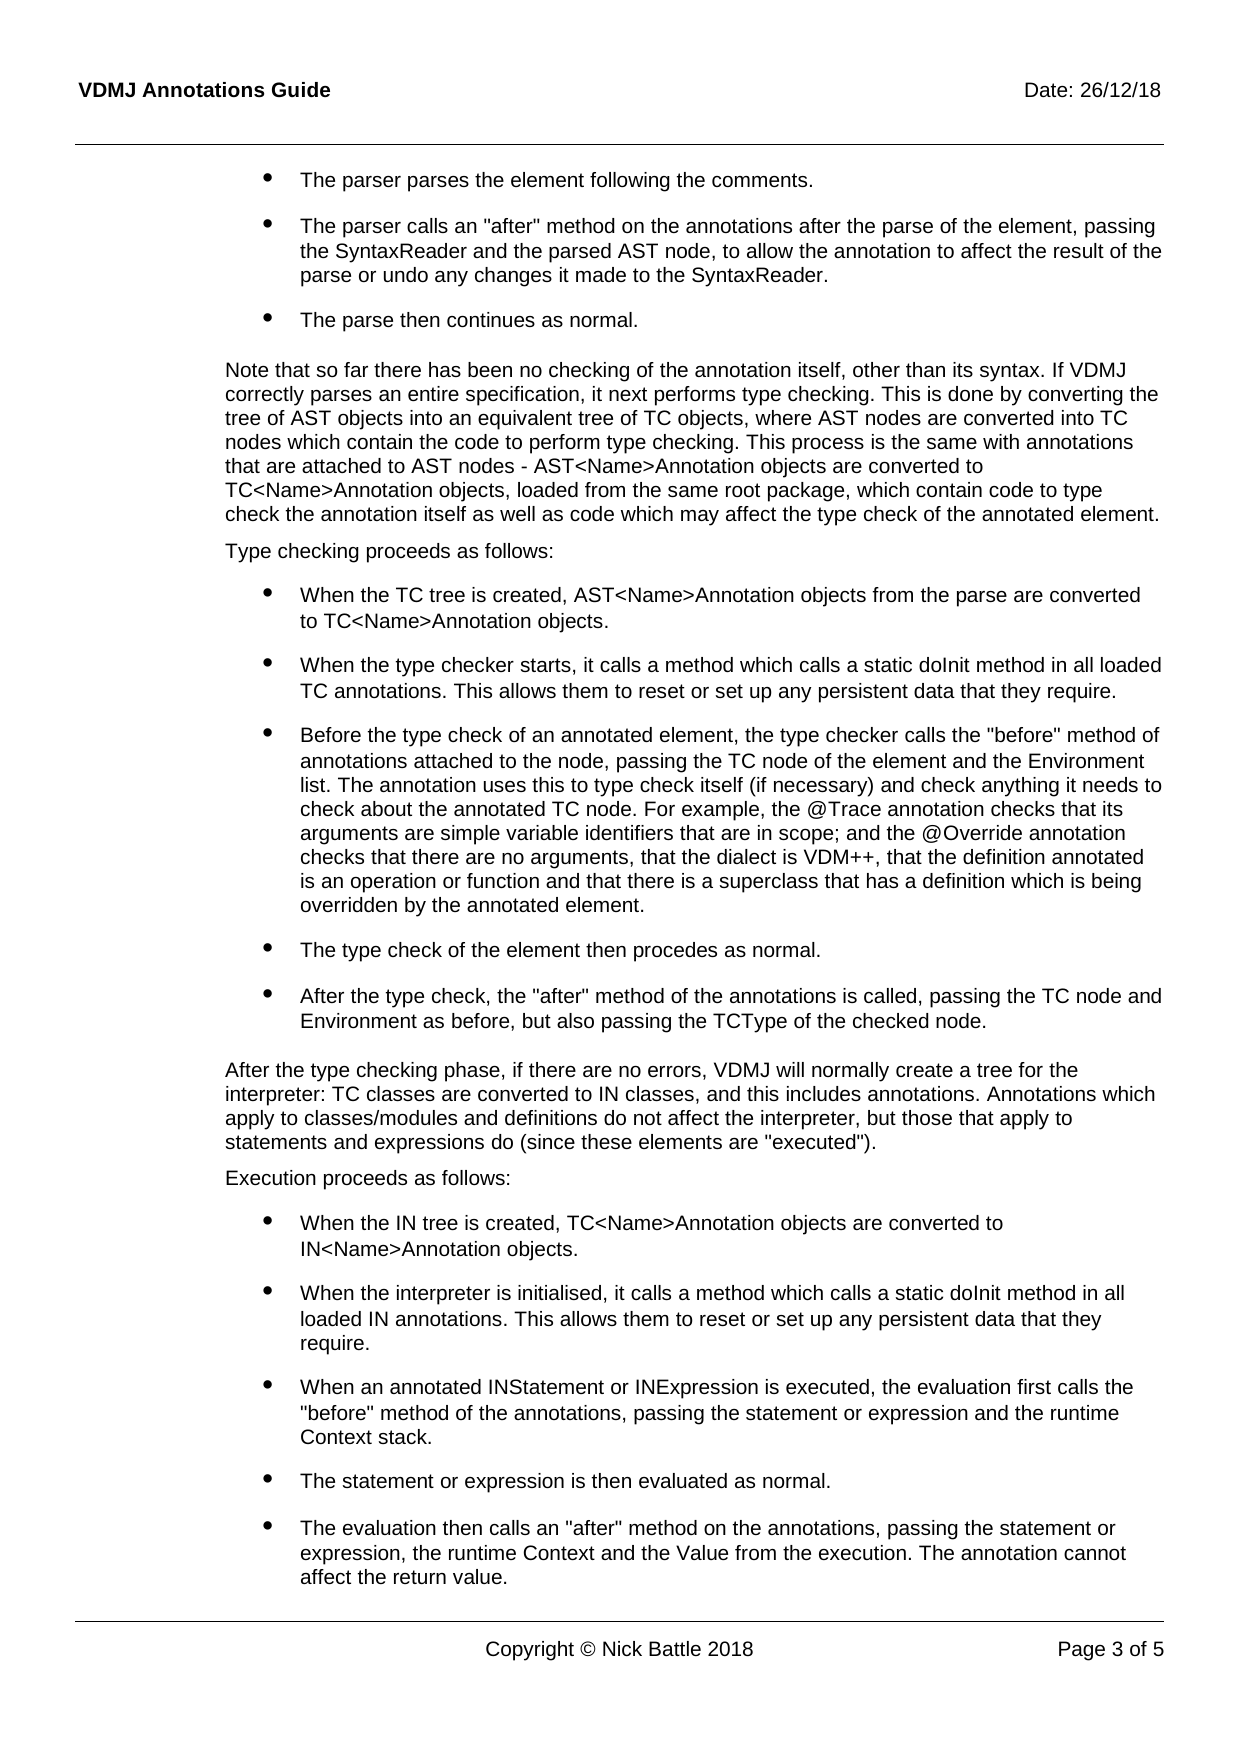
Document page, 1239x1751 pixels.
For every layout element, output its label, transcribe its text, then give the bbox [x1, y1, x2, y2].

text Note that so far there has been no checking of the annotation itself, other than its syntax. If VDMJ correctly parses an entire specification, it next performs type checking. This is done by converting the tree of AST objects into an equivalent tree of TC objects, where AST nodes are converted into TC nodes which contain the code to perform type checking. This process is the same with annotations that are attached to AST nodes - AST<Name>Annotation objects are converted to TC<Name>Annotation objects, loaded from the same root package, which contain code to type check the annotation itself as well as code which may affect the type check of the annotated element. [225, 358, 1164, 526]
list The evaluation then calls an "after" method on the annotations, passing the statement or expression, the runtime Context and the Value from the execution. The annotation cannot affect the return value. [262, 1507, 1164, 1589]
list When an annotated INStatement or INExpression is executed, the evaluation first calls the "before" method of the annotations, passing the statement or expression and the runtime Context stack. [262, 1367, 1164, 1449]
list Before the type check of an annotated element, the type checker calls the "before" method of annotations attached to the node, passing the TC node of the element and the Environment list. The annotation uses this to type check itself (if necessary) and check anything it needs to check about the annotated TC node. For example, the @Trace annotation checks that its arguments are simple variable identifiers that are in scope; and the @Override annotation checks that there are no arguments, that the dialect is VDM++, that the definition annotated is an operation or function and that there is a superclass that has a definition which is being overridden by the annotated element. [262, 715, 1164, 917]
list When the type checker starts, it calls a method which calls a static doInit method in all loaded TC annotations. This allows them to reset or set up any persistent data that they require. [262, 645, 1164, 703]
list The type check of the element then procedes as normal. [262, 930, 1164, 963]
list The parser calls an "after" method on the annotations after the parse of the element, passing the SyntaxReader and the parsed AST node, to allow the annotation to affect the result of the parse or undo any changes it made to the SyntaxReader. [262, 206, 1164, 287]
text Execution proceeds as follows: [225, 1166, 1164, 1190]
list The parse then continues as normal. [262, 300, 1164, 333]
list When the IN tree is created, TC<Name>Annotation objects are converted to IN<Name>Annotation objects. [262, 1203, 1164, 1261]
text Type checking proceeds as follows: [225, 538, 1164, 563]
list The statement or expression is then evaluated as normal. [262, 1461, 1164, 1495]
list The parser parses the element following the comments. [262, 160, 1164, 193]
list When the TC tree is created, AST<Name>Annotation objects from the parse are converted to TC<Name>Annotation objects. [262, 575, 1164, 633]
list After the type check, the "after" method of the annotations is called, passing the TC node and Environment as before, but also passing the TCType of the checked node. [262, 976, 1164, 1033]
list When the interpreter is initialised, it calls a method which calls a static doInit method in all loaded IN annotations. This allows them to reset or set up any persistent data that they require. [262, 1273, 1164, 1355]
text After the type checking phase, if there are no errors, VDMJ will normally create a tree for the interpreter: TC classes are converted to IN classes, and this includes annotations. Annotations which apply to classes/modules and definitions do not affect the interpreter, but those that apply to statements and expressions do (since these elements are "executed"). [225, 1058, 1164, 1154]
